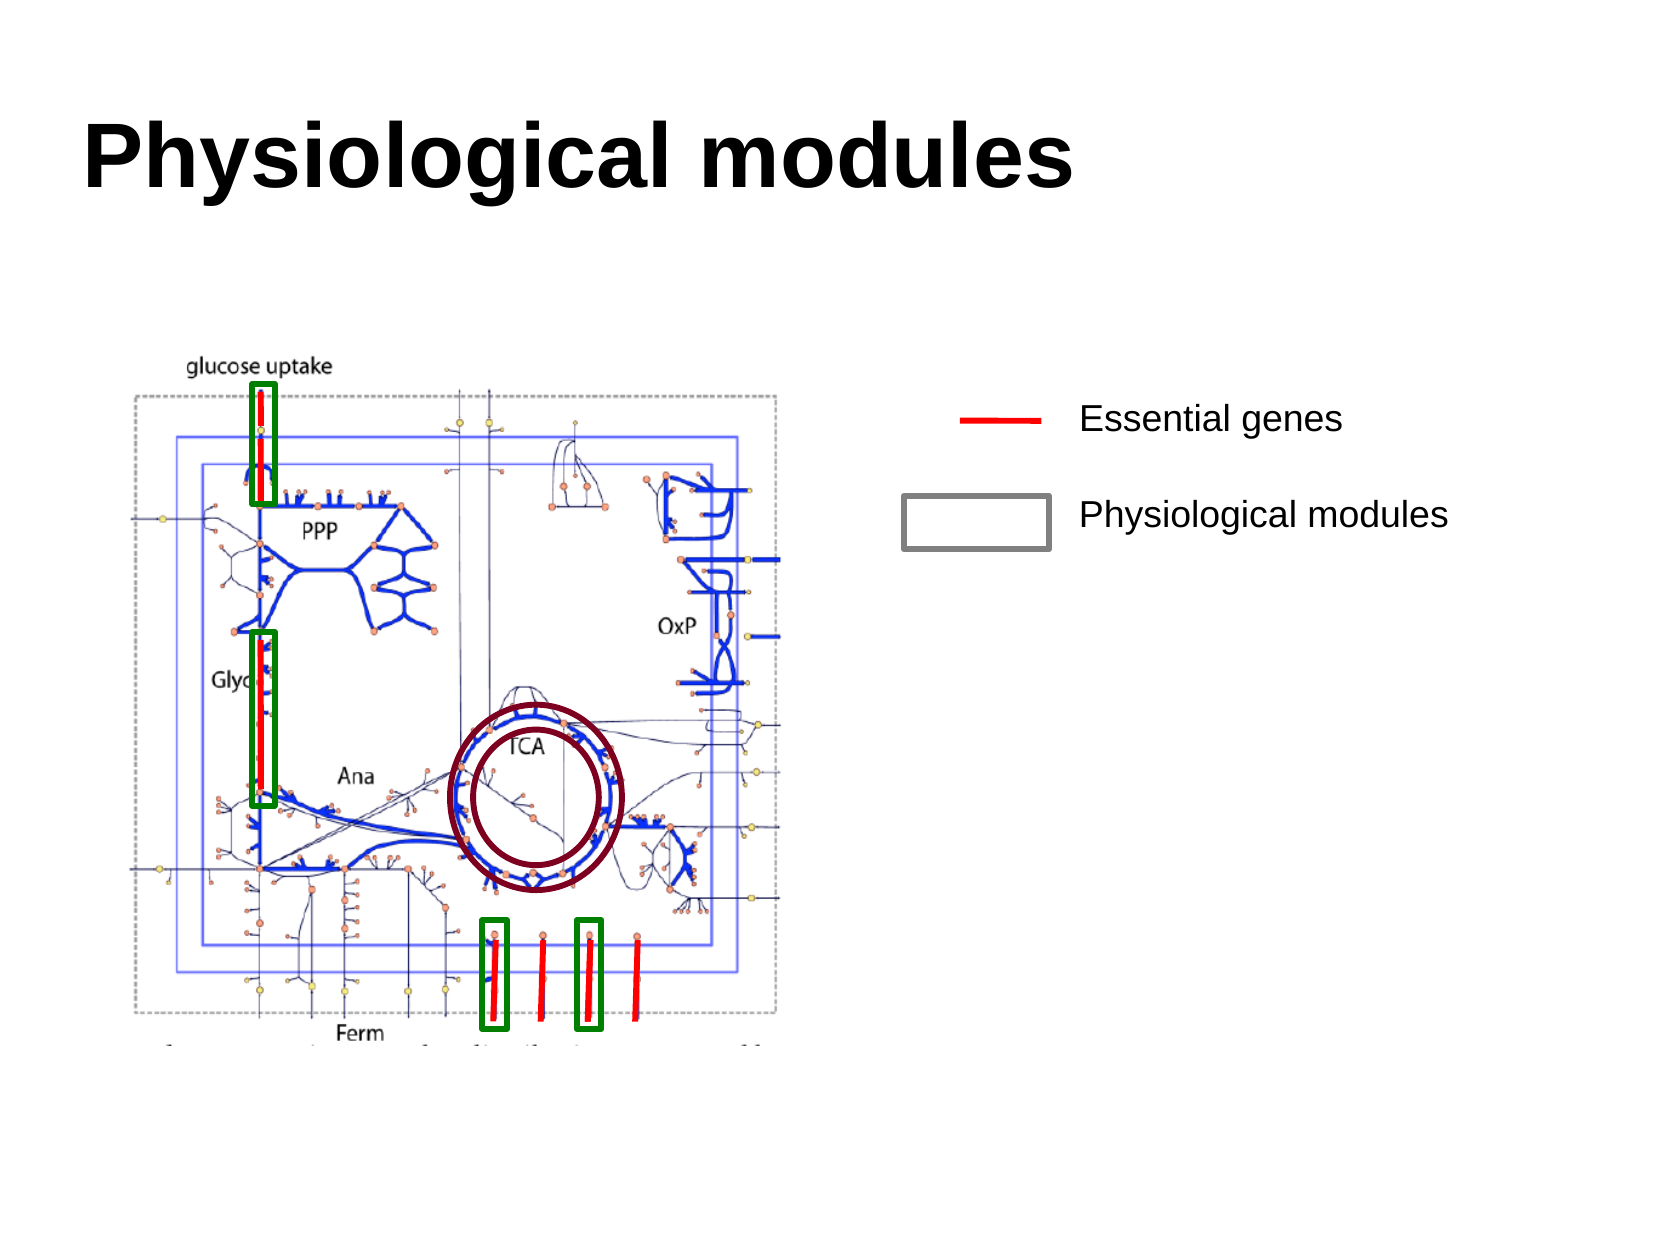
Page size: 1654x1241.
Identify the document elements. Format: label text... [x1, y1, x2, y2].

title Physiological modules [82, 47, 1571, 259]
text_box Essential genes [1064, 388, 1420, 446]
picture [129, 354, 815, 1046]
text_box Physiological modules [1064, 484, 1605, 542]
